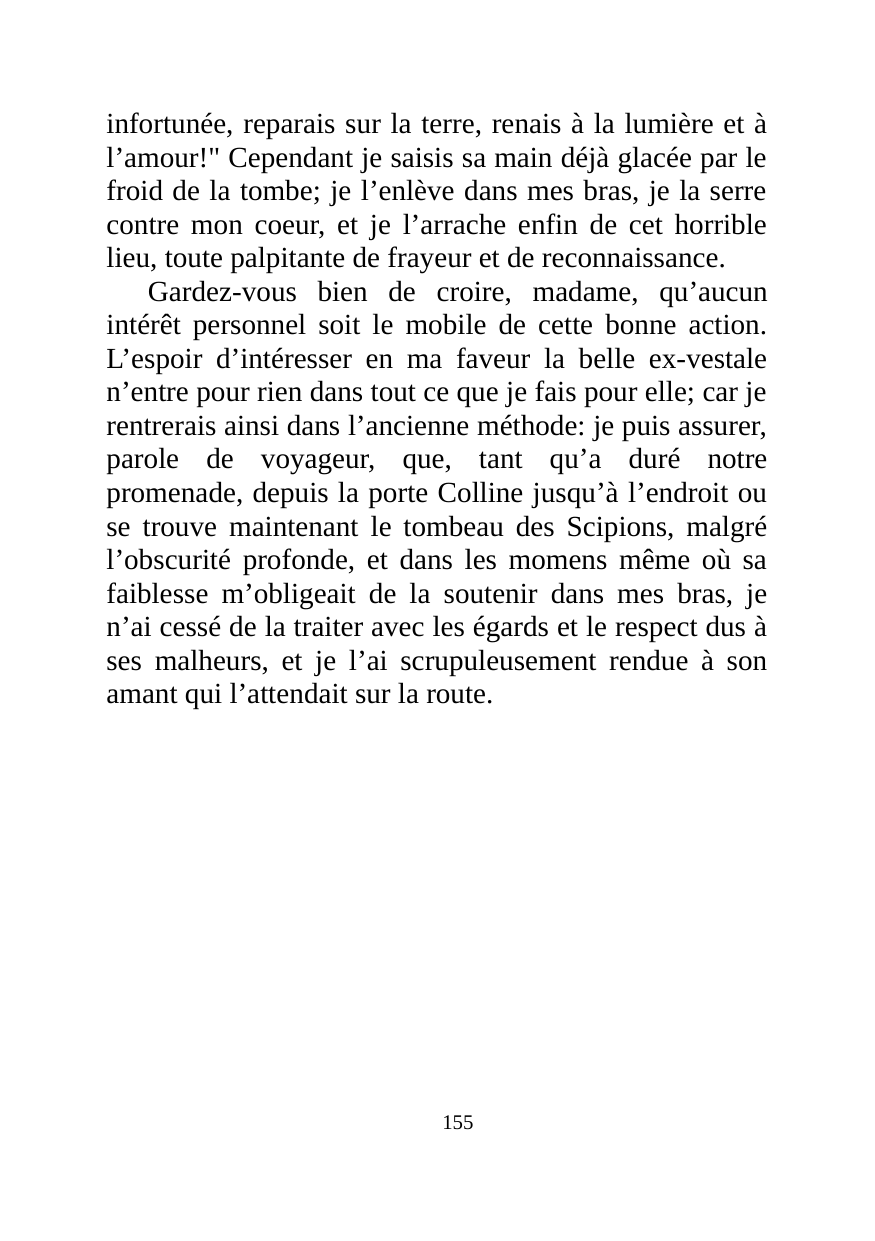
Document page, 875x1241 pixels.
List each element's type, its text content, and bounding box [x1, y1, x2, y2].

text infortunée, reparais sur la terre, renais à la lumière et à l’amour!" Cependant je saisis sa main déjà glacée par le froid de la tombe; je l’enlève dans mes bras, je la serre contre mon coeur, et je l’arrache enfin de cet horrible lieu, toute palpitante de frayeur et de reconnaissance. [106, 106, 768, 274]
text Gardez-vous bien de croire, madame, qu’aucun intérêt personnel soit le mobile de cette bonne action. L’espoir d’intéresser en ma faveur la belle ex-vestale n’entre pour rien dans tout ce que je fais pour elle; car je rentrerais ainsi dans l’ancienne méthode: je puis assurer, parole de voyageur, que, tant qu’a duré notre promenade, depuis la porte Colline jusqu’à l’endroit ou se trouve maintenant le tombeau des Scipions, malgré l’obscurité profonde, et dans les momens même où sa faiblesse m’obligeait de la soutenir dans mes bras, je n’ai cessé de la traiter avec les égards et le respect dus à ses malheurs, et je l’ai scrupuleusement rendue à son amant qui l’attendait sur la route. [106, 274, 768, 710]
